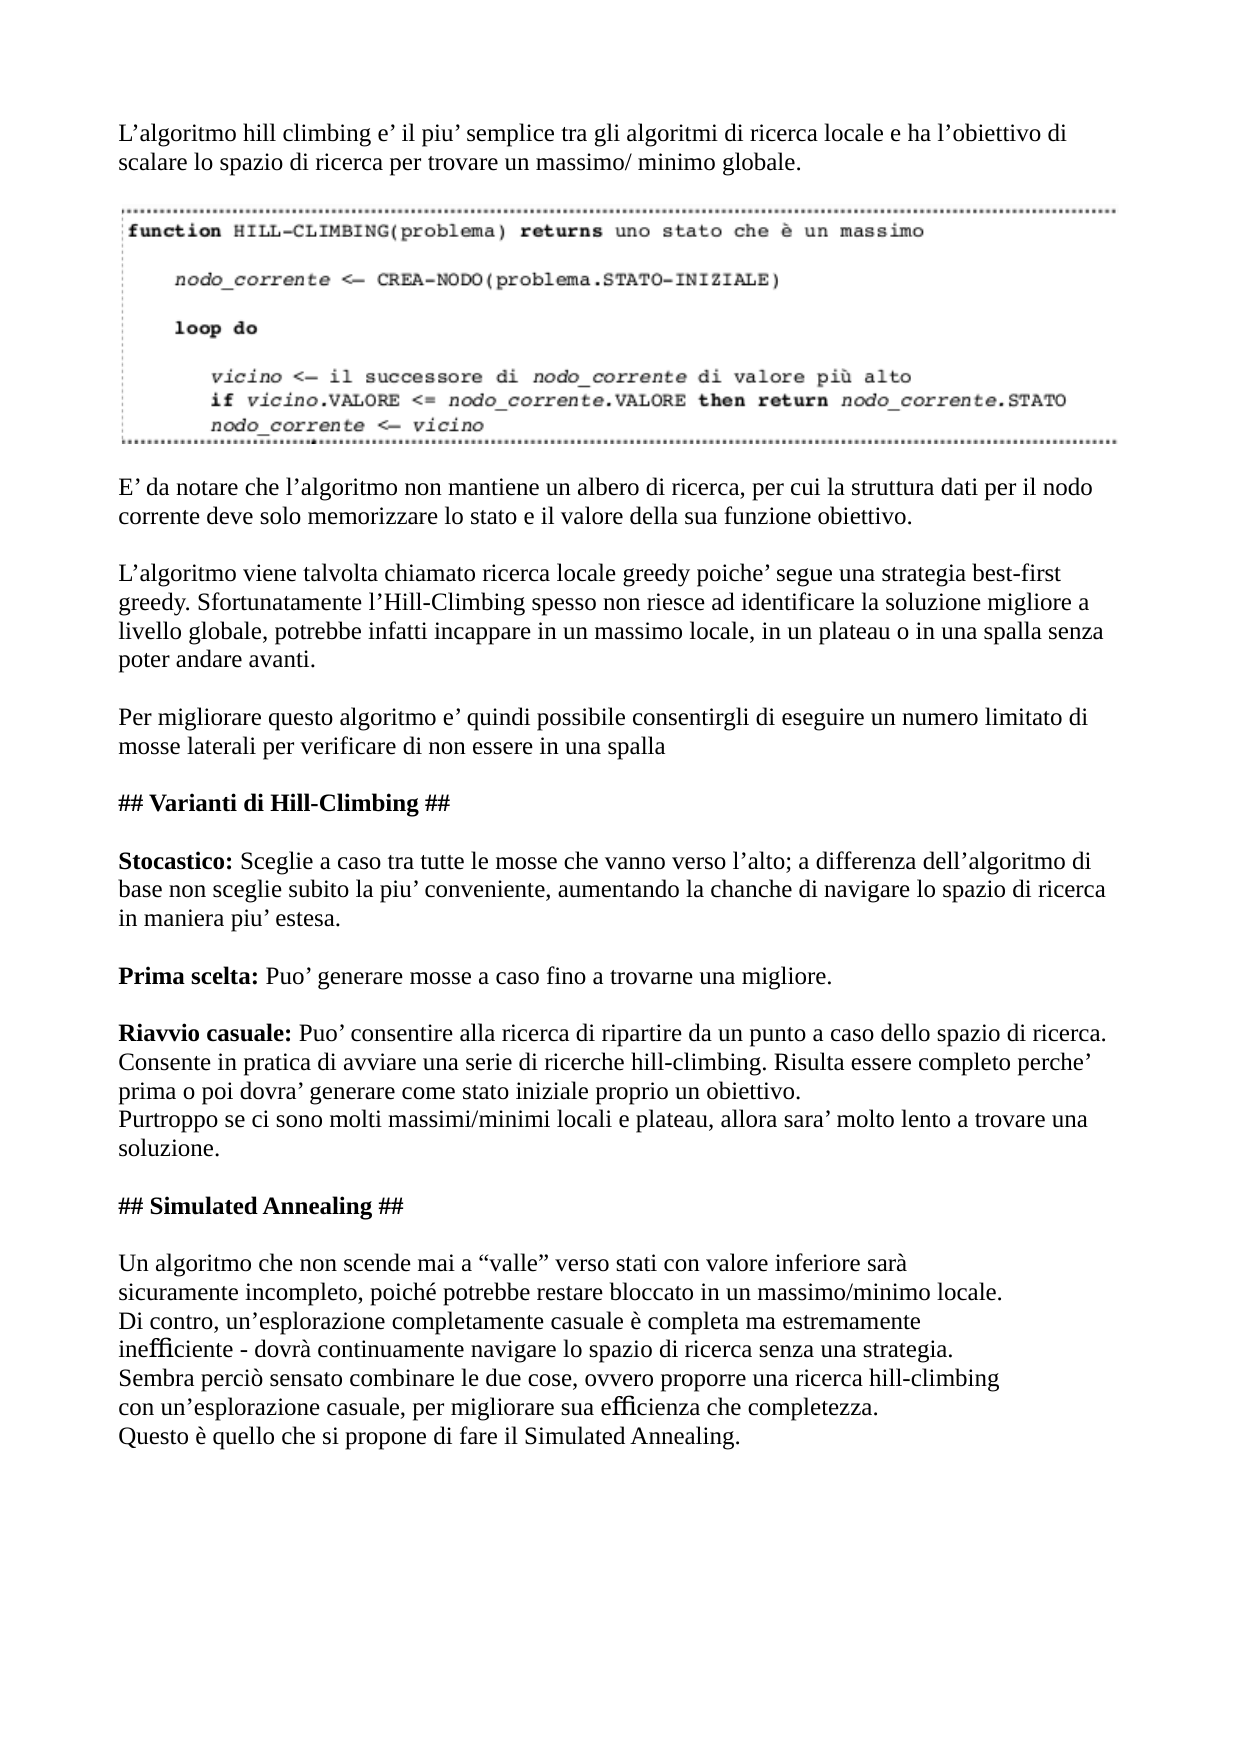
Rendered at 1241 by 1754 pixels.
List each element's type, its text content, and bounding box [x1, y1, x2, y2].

text Un algoritmo che non scende mai a “valle” verso stati con valore inferiore sarà [118, 1248, 1122, 1277]
text Riavvio casuale: Puo’ consentire alla ricerca di ripartire da un punto a caso dello spazio di ricerca. Consente in pratica di avviare una serie di ricerche hill-climbing. Risulta essere completo perche’ prima o poi dovra’ generare come stato iniziale proprio un obiettivo. [118, 1018, 1122, 1104]
text Questo è quello che si propone di fare il Simulated Annealing. [118, 1421, 1122, 1449]
text sicuramente incompleto, poiché potrebbe restare bloccato in un massimo/minimo locale. [118, 1277, 1122, 1306]
text Di contro, un’esplorazione completamente casuale è completa ma estremamente [118, 1306, 1122, 1334]
text ineﬃciente - dovrà continuamente navigare lo spazio di ricerca senza una strategia. [118, 1334, 1122, 1363]
text Per migliorare questo algoritmo e’ quindi possibile consentirgli di eseguire un numero limitato di mosse laterali per verificare di non essere in una spalla [118, 702, 1122, 759]
text Stocastico: Sceglie a caso tra tutte le mosse che vanno verso l’alto; a differenza dell’algoritmo di base non sceglie subito la piu’ conveniente, aumentando la chanche di navigare lo spazio di ricerca in maniera piu’ estesa. [118, 846, 1122, 932]
text E’ da notare che l’algoritmo non mantiene un albero di ricerca, per cui la struttura dati per il nodo corrente deve solo memorizzare lo stato e il valore della sua funzione obiettivo. [118, 472, 1122, 529]
text Sembra perciò sensato combinare le due cose, ovvero proporre una ricerca hill-climbing [118, 1363, 1122, 1392]
picture [121, 204, 1119, 444]
text L’algoritmo viene talvolta chiamato ricerca locale greedy poiche’ segue una strategia best-first greedy. Sfortunatamente l’Hill-Climbing spesso non riesce ad identificare la soluzione migliore a livello globale, potrebbe infatti incappare in un massimo locale, in un plateau o in una spalla senza poter andare avanti. [118, 558, 1122, 673]
text Prima scelta: Puo’ generare mosse a caso fino a trovarne una migliore. [118, 961, 1122, 989]
text ## Varianti di Hill-Climbing ## [118, 788, 1122, 817]
text con un’esplorazione casuale, per migliorare sua eﬃcienza che completezza. [118, 1392, 1122, 1421]
text Purtroppo se ci sono molti massimi/minimi locali e plateau, allora sara’ molto lento a trovare una soluzione. [118, 1104, 1122, 1162]
text L’algoritmo hill climbing e’ il piu’ semplice tra gli algoritmi di ricerca locale e ha l’obiettivo di scalare lo spazio di ricerca per trovare un massimo/ minimo globale. [118, 118, 1122, 176]
text ## Simulated Annealing ## [118, 1191, 1122, 1219]
